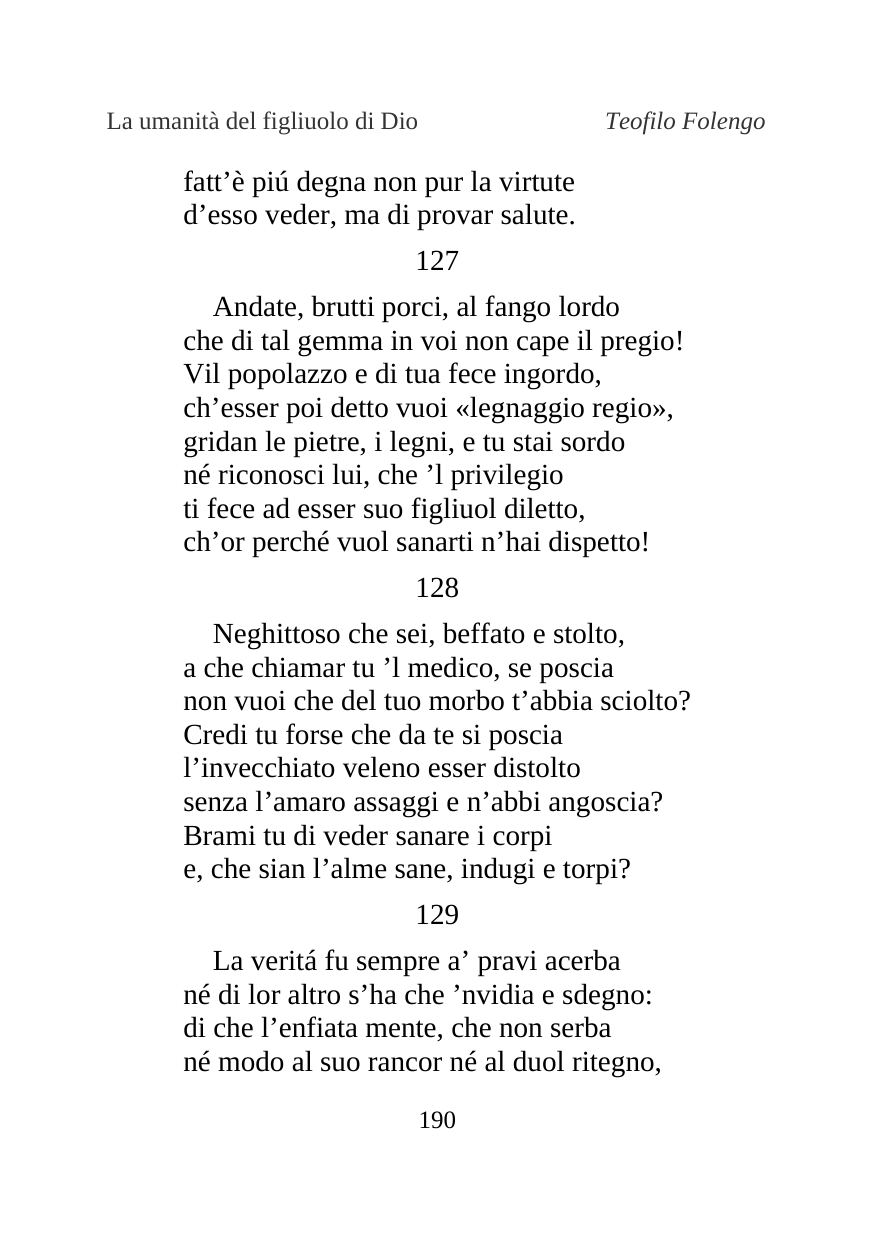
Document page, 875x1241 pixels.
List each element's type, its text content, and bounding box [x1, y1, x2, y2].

text Andate, brutti porci, al fango lordo che di tal gemma in voi non cape il pregio! Vil popolazzo e di tua fece ingordo, ch’esser poi detto vuoi «legnaggio regio», gridan le pietre, i legni, e tu stai sordo né riconosci lui, che ’l privilegio ti fece ad esser suo figliuol diletto, ch’or perché vuol sanarti n’hai dispetto! [183, 289, 768, 558]
text La veritá fu sempre a’ pravi acerba né di lor altro s’ha che ’nvidia e sdegno: di che l’enfiata mente, che non serba né modo al suo rancor né al duol ritegno, [183, 943, 768, 1077]
text 127 [106, 243, 768, 277]
text Neghittoso che sei, beffato e stolto, a che chiamar tu ’l medico, se poscia non vuoi che del tuo morbo t’abbia sciolto? Credi tu forse che da te si poscia l’invecchiato veleno esser distolto senza l’amaro assaggi e n’abbi angoscia? Brami tu di veder sanare i corpi e, che sian l’alme sane, indugi e torpi? [183, 616, 768, 885]
text fatt’è piú degna non pur la virtute d’esso veder, ma di provar salute. [183, 164, 768, 231]
text 128 [106, 570, 768, 604]
text 129 [106, 897, 768, 931]
